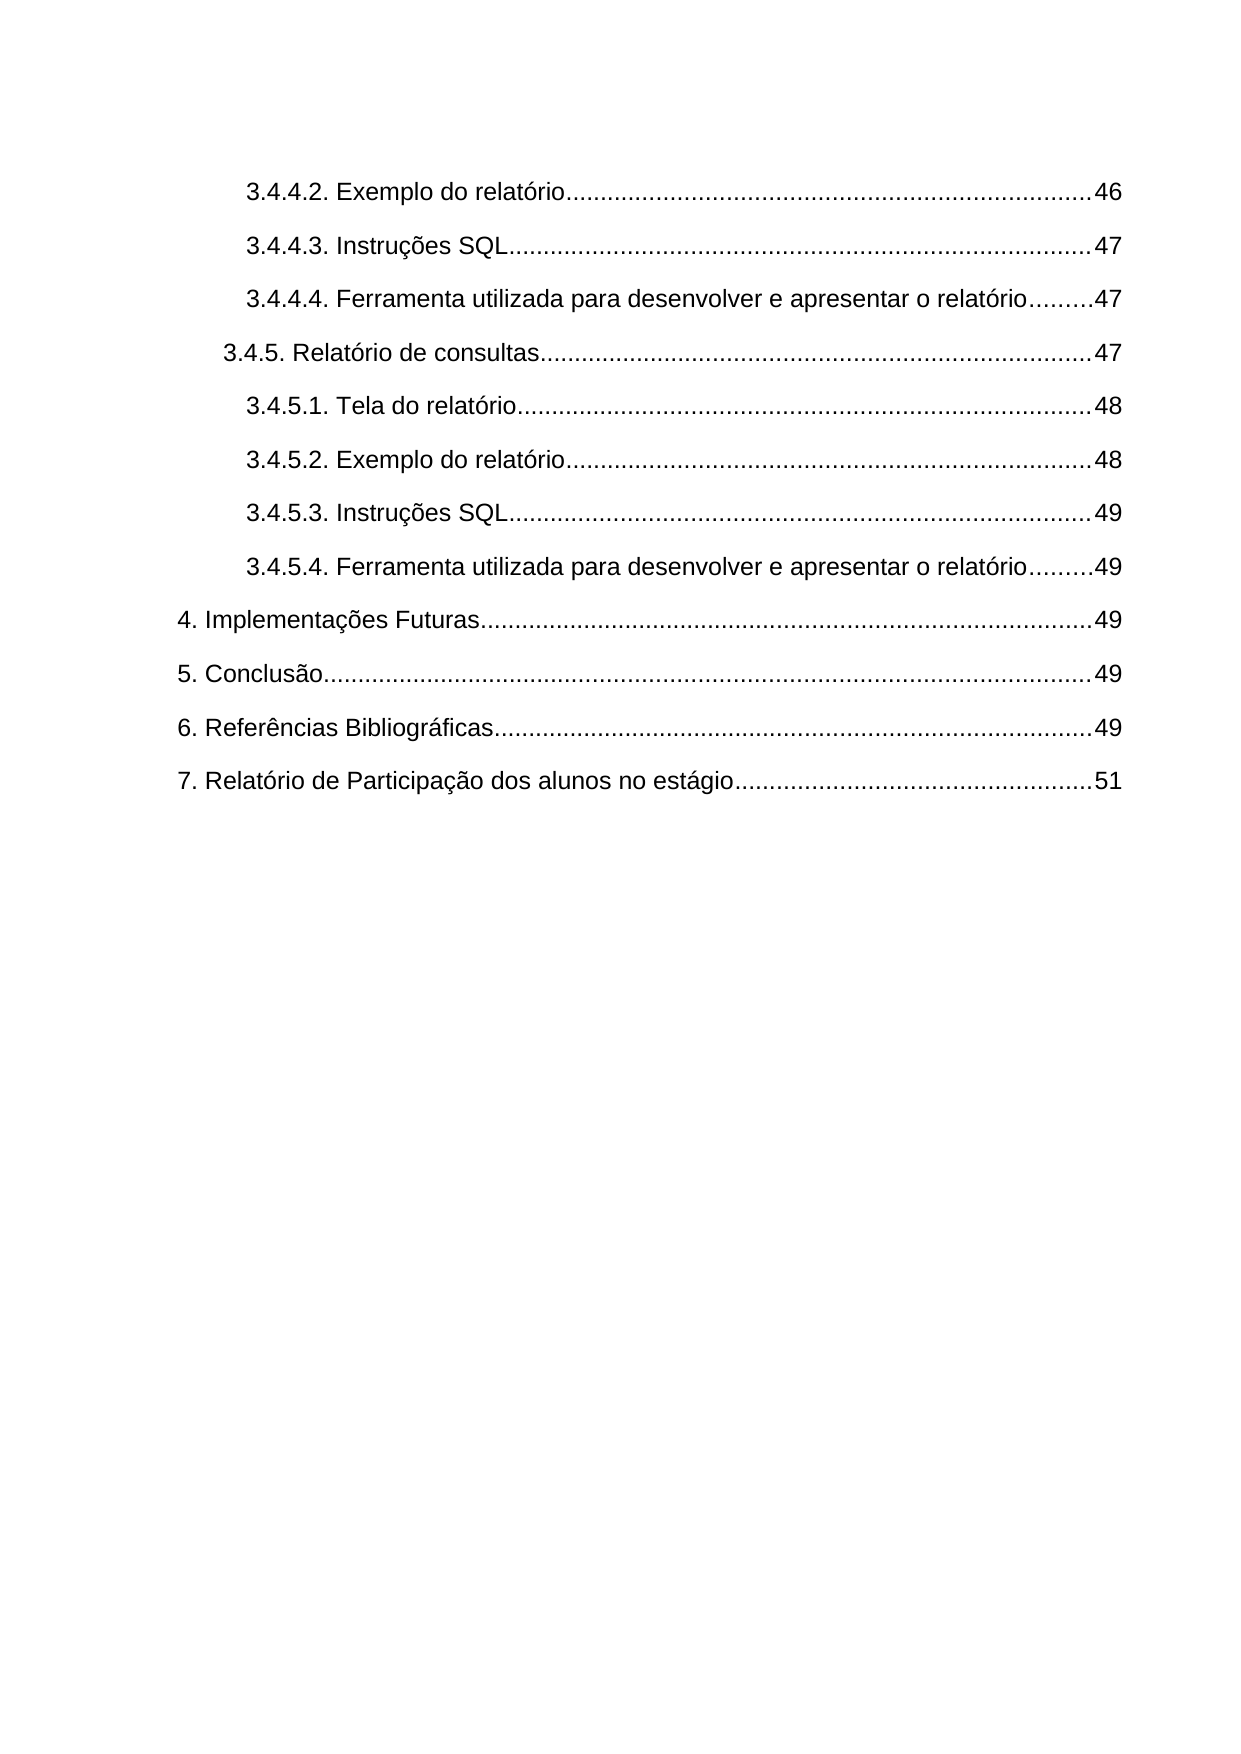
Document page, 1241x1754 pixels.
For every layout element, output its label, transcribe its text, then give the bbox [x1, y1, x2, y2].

text 5. Conclusão 49 [177, 659, 1122, 688]
text 4. Implementações Futuras 49 [177, 605, 1122, 634]
text 3.4.5. Relatório de consultas 47 [223, 338, 1122, 366]
text 3.4.4.3. Instruções SQL 47 [246, 231, 1122, 259]
text 7. Relatório de Participação dos alunos no estágio 51 [177, 766, 1122, 795]
text 3.4.5.1. Tela do relatório 48 [246, 391, 1122, 420]
text 3.4.5.2. Exemplo do relatório 48 [246, 445, 1122, 473]
text 3.4.5.3. Instruções SQL 49 [246, 498, 1122, 527]
text 3.4.4.2. Exemplo do relatório 46 [246, 177, 1122, 206]
text 3.4.5.4. Ferramenta utilizada para desenvolver e apresentar o relatório 49 [246, 552, 1122, 581]
text 3.4.4.4. Ferramenta utilizada para desenvolver e apresentar o relatório 47 [246, 284, 1122, 313]
text 6. Referências Bibliográficas 49 [177, 712, 1122, 741]
